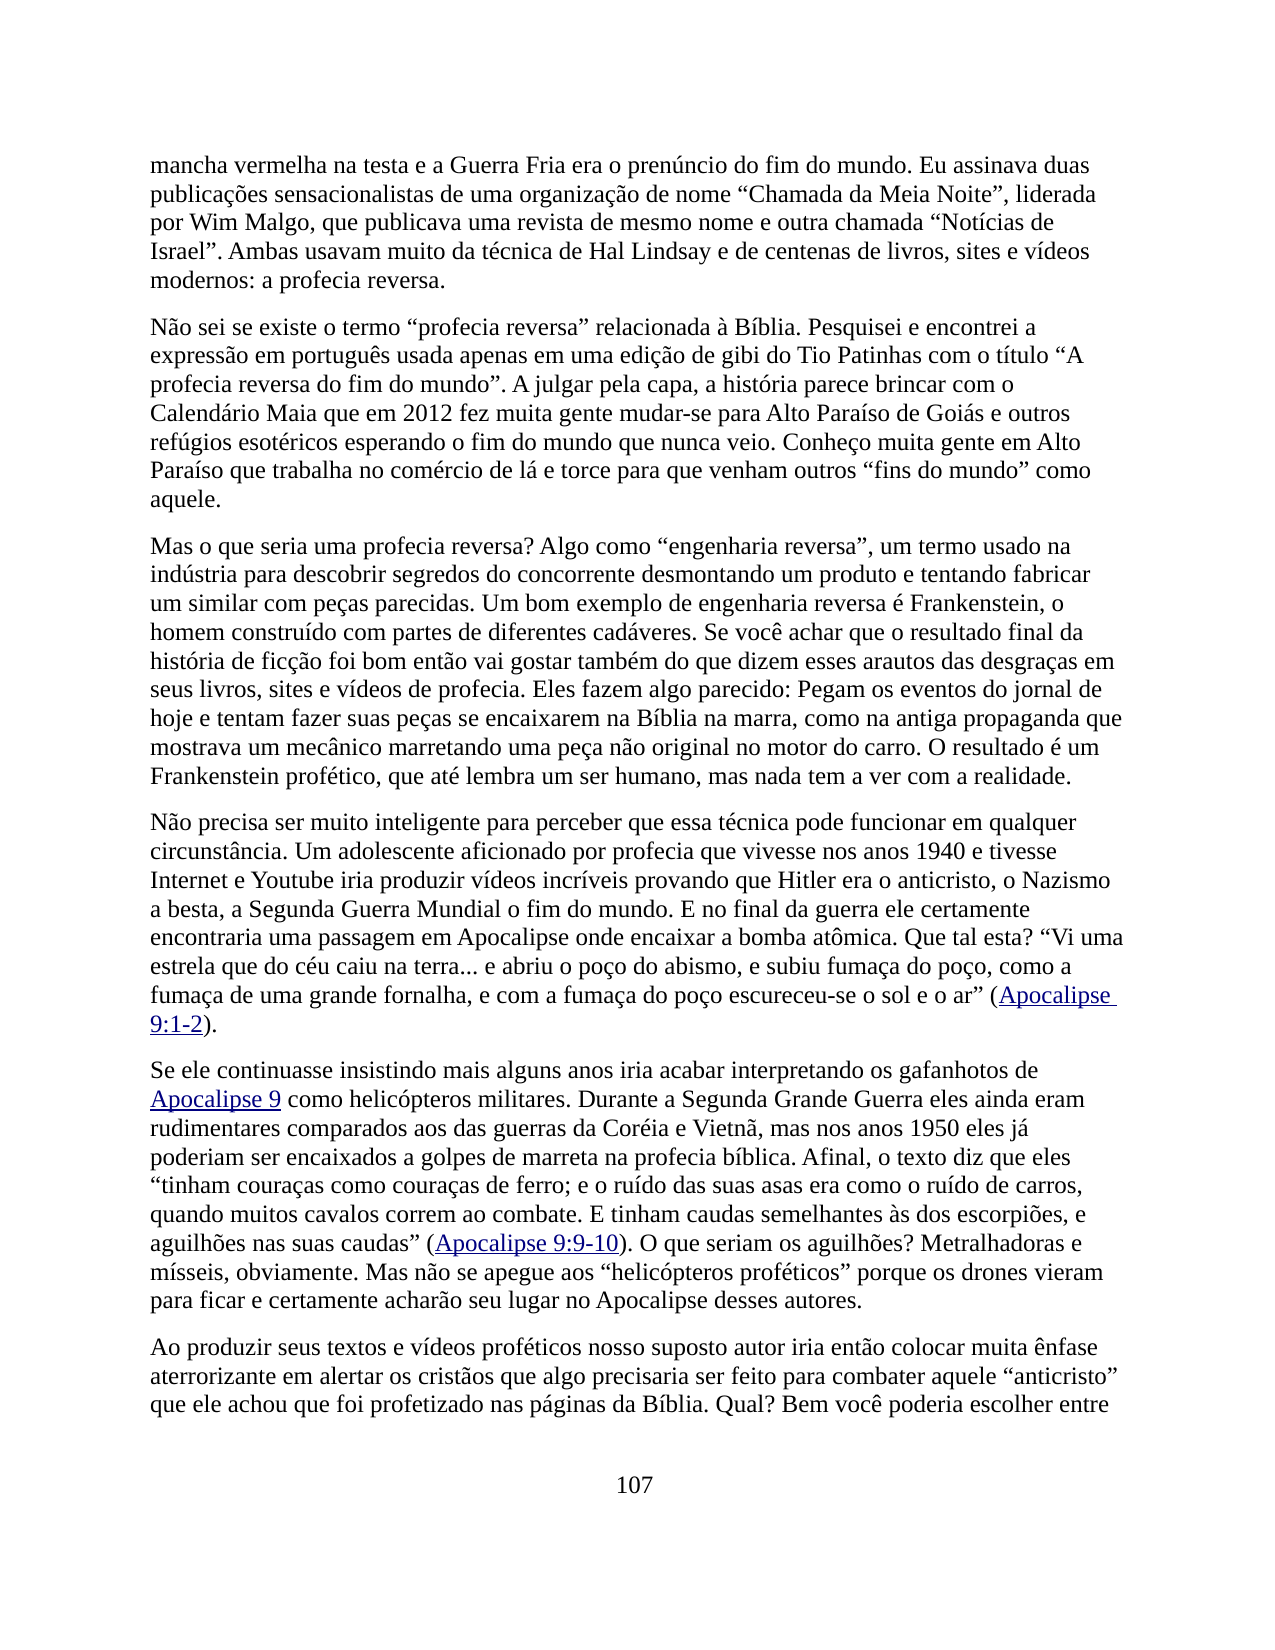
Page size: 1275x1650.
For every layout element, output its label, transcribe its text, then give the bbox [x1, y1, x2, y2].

text Se ele continuasse insistindo mais alguns anos iria acabar interpretando os gafanhotos de Apocalipse 9 como helicópteros militares. Durante a Segunda Grande Guerra eles ainda eram rudimentares comparados aos das guerras da Coréia e Vietnã, mas nos anos 1950 eles já poderiam ser encaixados a golpes de marreta na profecia bíblica. Afinal, o texto diz que eles “tinham couraças como couraças de ferro; e o ruído das suas asas era como o ruído de carros, quando muitos cavalos correm ao combate. E tinham caudas semelhantes às dos escorpiões, e aguilhões nas suas caudas” (Apocalipse 9:9-10). O que seriam os aguilhões? Metralhadoras e mísseis, obviamente. Mas não se apegue aos “helicópteros proféticos” porque os drones vieram para ficar e certamente acharão seu lugar no Apocalipse desses autores. [150, 1055, 1125, 1314]
text mancha vermelha na testa e a Guerra Fria era o prenúncio do fim do mundo. Eu assinava duas publicações sensacionalistas de uma organização de nome “Chamada da Meia Noite”, liderada por Wim Malgo, que publicava uma revista de mesmo nome e outra chamada “Notícias de Israel”. Ambas usavam muito da técnica de Hal Lindsay e de centenas de livros, sites e vídeos modernos: a profecia reversa. [150, 150, 1125, 294]
text Mas o que seria uma profecia reversa? Algo como “engenharia reversa”, um termo usado na indústria para descobrir segredos do concorrente desmontando um produto e tentando fabricar um similar com peças parecidas. Um bom exemplo de engenharia reversa é Frankenstein, o homem construído com partes de diferentes cadáveres. Se você achar que o resultado final da história de ficção foi bom então vai gostar também do que dizem esses arautos das desgraças em seus livros, sites e vídeos de profecia. Eles fazem algo parecido: Pegam os eventos do jornal de hoje e tentam fazer suas peças se encaixarem na Bíblia na marra, como na antiga propaganda que mostrava um mecânico marretando uma peça não original no motor do carro. O resultado é um Frankenstein profético, que até lembra um ser humano, mas nada tem a ver com a realidade. [150, 531, 1125, 789]
text Não sei se existe o termo “profecia reversa” relacionada à Bíblia. Pesquisei e encontrei a expressão em português usada apenas em uma edição de gibi do Tio Patinhas com o título “A profecia reversa do fim do mundo”. A julgar pela capa, a história parece brincar com o Calendário Maia que em 2012 fez muita gente mudar-se para Alto Paraíso de Goiás e outros refúgios esotéricos esperando o fim do mundo que nunca veio. Conheço muita gente em Alto Paraíso que trabalha no comércio de lá e torce para que venham outros “fins do mundo” como aquele. [150, 312, 1125, 513]
text Ao produzir seus textos e vídeos proféticos nosso suposto autor iria então colocar muita ênfase aterrorizante em alertar os cristãos que algo precisaria ser feito para combater aquele “anticristo” que ele achou que foi profetizado nas páginas da Bíblia. Qual? Bem você poderia escolher entre [150, 1332, 1125, 1418]
text Não precisa ser muito inteligente para perceber que essa técnica pode funcionar em qualquer circunstância. Um adolescente aficionado por profecia que vivesse nos anos 1940 e tivesse Internet e Youtube iria produzir vídeos incríveis provando que Hitler era o anticristo, o Nazismo a besta, a Segunda Guerra Mundial o fim do mundo. E no final da guerra ele certamente encontraria uma passagem em Apocalipse onde encaixar a bomba atômica. Que tal esta? “Vi uma estrela que do céu caiu na terra... e abriu o poço do abismo, e subiu fumaça do poço, como a fumaça de uma grande fornalha, e com a fumaça do poço escureceu-se o sol e o ar” (Apocalipse 9:1-2). [150, 807, 1125, 1037]
